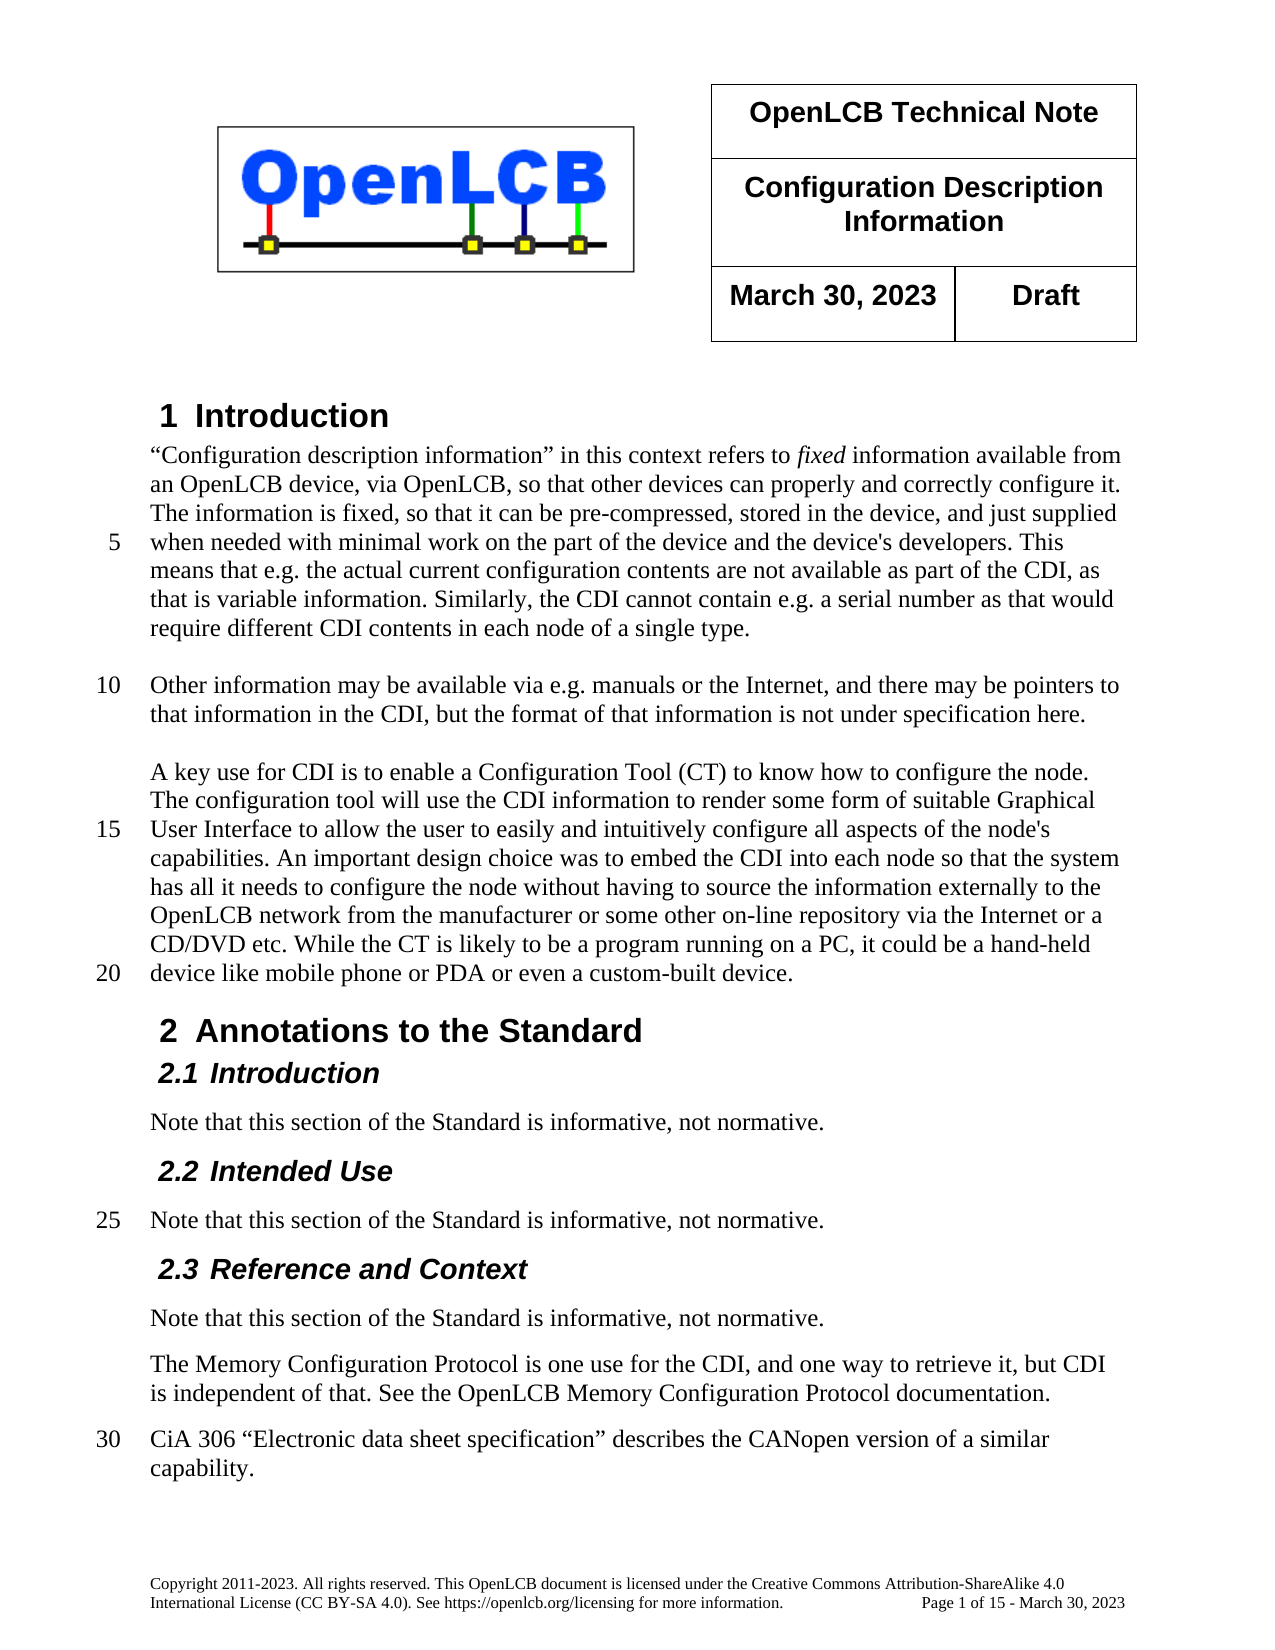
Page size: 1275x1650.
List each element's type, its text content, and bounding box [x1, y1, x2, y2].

text Other information may be available via e.g. manuals or the Internet, and there may be pointers to that information in the CDI, but the format of that information is not under specification here. [150, 670, 1125, 728]
text CiA 306 “Electronic data sheet specification” describes the CANopen version of a similar capability. [150, 1424, 1125, 1482]
text A key use for CDI is to enable a Configuration Tool (CT) to know how to configure the node. The configuration tool will use the CDI information to render some form of suitable Graphical User Interface to allow the user to easily and intuitively configure all aspects of the node's capabilities. An important design choice was to embed the CDI into each node so that the system has all it needs to configure the node without having to source the information externally to the OpenLCB network from the manufacturer or some other on-line repository via the Internet or a CD/DVD etc. While the CT is likely to be a program running on a PC, it could be a hand-held device like mobile phone or PDA or even a custom-built device. [150, 757, 1125, 987]
subtitle Reference and Context [150, 1252, 1125, 1285]
text The Memory Configuration Protocol is one use for the CDI, and one way to retrieve it, but CDI is independent of that. See the OpenLCB Memory Configuration Protocol documentation. [150, 1349, 1125, 1407]
subtitle Introduction [150, 1056, 1125, 1090]
subtitle Introduction [150, 396, 1125, 434]
text Note that this section of the Standard is informative, not normative. [150, 1107, 1125, 1136]
subtitle Intended Use [150, 1154, 1125, 1187]
picture [216, 125, 636, 274]
text Note that this section of the Standard is informative, not normative. [150, 1303, 1125, 1332]
subtitle Annotations to the Standard [150, 1012, 1125, 1050]
text “Configuration description information” in this context refers to fixed information available from an OpenLCB device, via OpenLCB, so that other devices can properly and correctly configure it. The information is fixed, so that it can be pre-compressed, stored in the device, and just supplied when needed with minimal work on the part of the device and the device's developers. This means that e.g. the actual current configuration contents are not available as part of the CDI, as that is variable information. Similarly, the CDI cannot contain e.g. a serial number as that would require different CDI contents in each node of a single type. [150, 440, 1125, 642]
text Note that this section of the Standard is informative, not normative. [150, 1205, 1125, 1234]
